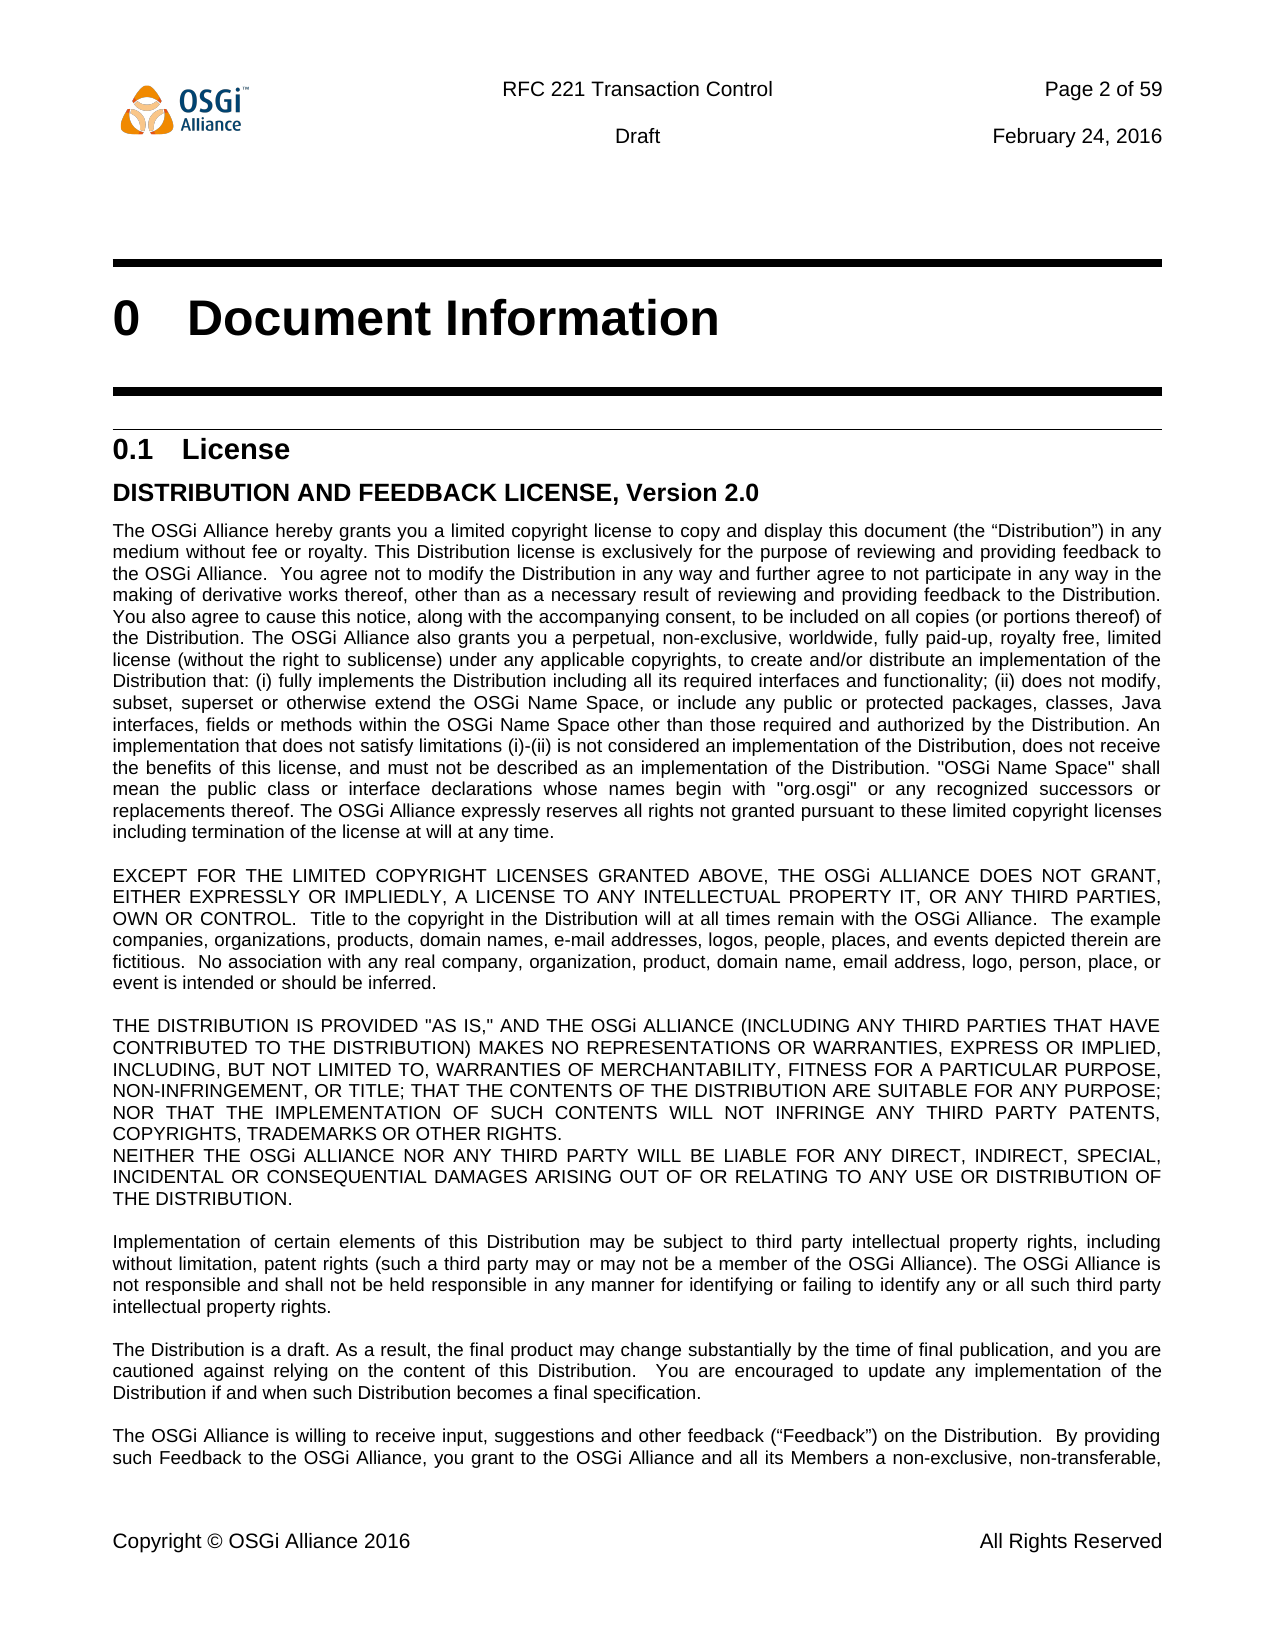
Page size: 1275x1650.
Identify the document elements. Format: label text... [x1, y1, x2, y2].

text NEITHER THE OSGi ALLIANCE NOR ANY THIRD PARTY WILL BE LIABLE FOR ANY DIRECT, INDIRECT, SPECIAL, INCIDENTAL OR CONSEQUENTIAL DAMAGES ARISING OUT OF OR RELATING TO ANY USE OR DISTRIBUTION OF THE DISTRIBUTION. [112, 1145, 1162, 1209]
picture [113, 78, 257, 142]
text The OSGi Alliance hereby grants you a limited copyright license to copy and display this document (the “Distribution”) in any medium without fee or royalty. This Distribution license is exclusively for the purpose of reviewing and providing feedback to the OSGi Alliance. You agree not to modify the Distribution in any way and further agree to not participate in any way in the making of derivative works thereof, other than as a necessary result of reviewing and providing feedback to the Distribution. You also agree to cause this notice, along with the accompanying consent, to be included on all copies (or portions thereof) of the Distribution. The OSGi Alliance also grants you a perpetual, non-exclusive, worldwide, fully paid-up, royalty free, limited license (without the right to sublicense) under any applicable copyrights, to create and/or distribute an implementation of the Distribution that: (i) fully implements the Distribution including all its required interfaces and functionality; (ii) does not modify, subset, superset or otherwise extend the OSGi Name Space, or include any public or protected packages, classes, Java interfaces, fields or methods within the OSGi Name Space other than those required and authorized by the Distribution. An implementation that does not satisfy limitations (i)-(ii) is not considered an implementation of the Distribution, does not receive the benefits of this license, and must not be described as an implementation of the Distribution. "OSGi Name Space" shall mean the public class or interface declarations whose names begin with "org.osgi" or any recognized successors or replacements thereof. The OSGi Alliance expressly reserves all rights not granted pursuant to these limited copyright licenses including termination of the license at will at any time. [112, 519, 1162, 843]
text DISTRIBUTION AND FEEDBACK LICENSE, Version 2.0 [112, 478, 1162, 507]
subtitle Document Information [112, 260, 1162, 396]
subtitle License [112, 430, 1162, 466]
text EXCEPT FOR THE LIMITED COPYRIGHT LICENSES GRANTED ABOVE, THE OSGi ALLIANCE DOES NOT GRANT, EITHER EXPRESSLY OR IMPLIEDLY, A LICENSE TO ANY INTELLECTUAL PROPERTY IT, OR ANY THIRD PARTIES, OWN OR CONTROL. Title to the copyright in the Distribution will at all times remain with the OSGi Alliance. The example companies, organizations, products, domain names, e-mail addresses, logos, people, places, and events depicted therein are fictitious. No association with any real company, organization, product, domain name, email address, logo, person, place, or event is intended or should be inferred. [112, 864, 1162, 994]
text THE DISTRIBUTION IS PROVIDED "AS IS," AND THE OSGi ALLIANCE (INCLUDING ANY THIRD PARTIES THAT HAVE CONTRIBUTED TO THE DISTRIBUTION) MAKES NO REPRESENTATIONS OR WARRANTIES, EXPRESS OR IMPLIED, INCLUDING, BUT NOT LIMITED TO, WARRANTIES OF MERCHANTABILITY, FITNESS FOR A PARTICULAR PURPOSE, NON-INFRINGEMENT, OR TITLE; THAT THE CONTENTS OF THE DISTRIBUTION ARE SUITABLE FOR ANY PURPOSE; NOR THAT THE IMPLEMENTATION OF SUCH CONTENTS WILL NOT INFRINGE ANY THIRD PARTY PATENTS, COPYRIGHTS, TRADEMARKS OR OTHER RIGHTS. [112, 1015, 1162, 1145]
text Implementation of certain elements of this Distribution may be subject to third party intellectual property rights, including without limitation, patent rights (such a third party may or may not be a member of the OSGi Alliance). The OSGi Alliance is not responsible and shall not be held responsible in any manner for identifying or failing to identify any or all such third party intellectual property rights. [112, 1231, 1162, 1317]
text The Distribution is a draft. As a result, the final product may change substantially by the time of final publication, and you are cautioned against relying on the content of this Distribution. You are encouraged to update any implementation of the Distribution if and when such Distribution becomes a final specification. [112, 1339, 1162, 1403]
text The OSGi Alliance is willing to receive input, suggestions and other feedback (“Feedback”) on the Distribution. By providing such Feedback to the OSGi Alliance, you grant to the OSGi Alliance and all its Members a non-exclusive, non-transferable, [112, 1425, 1162, 1468]
